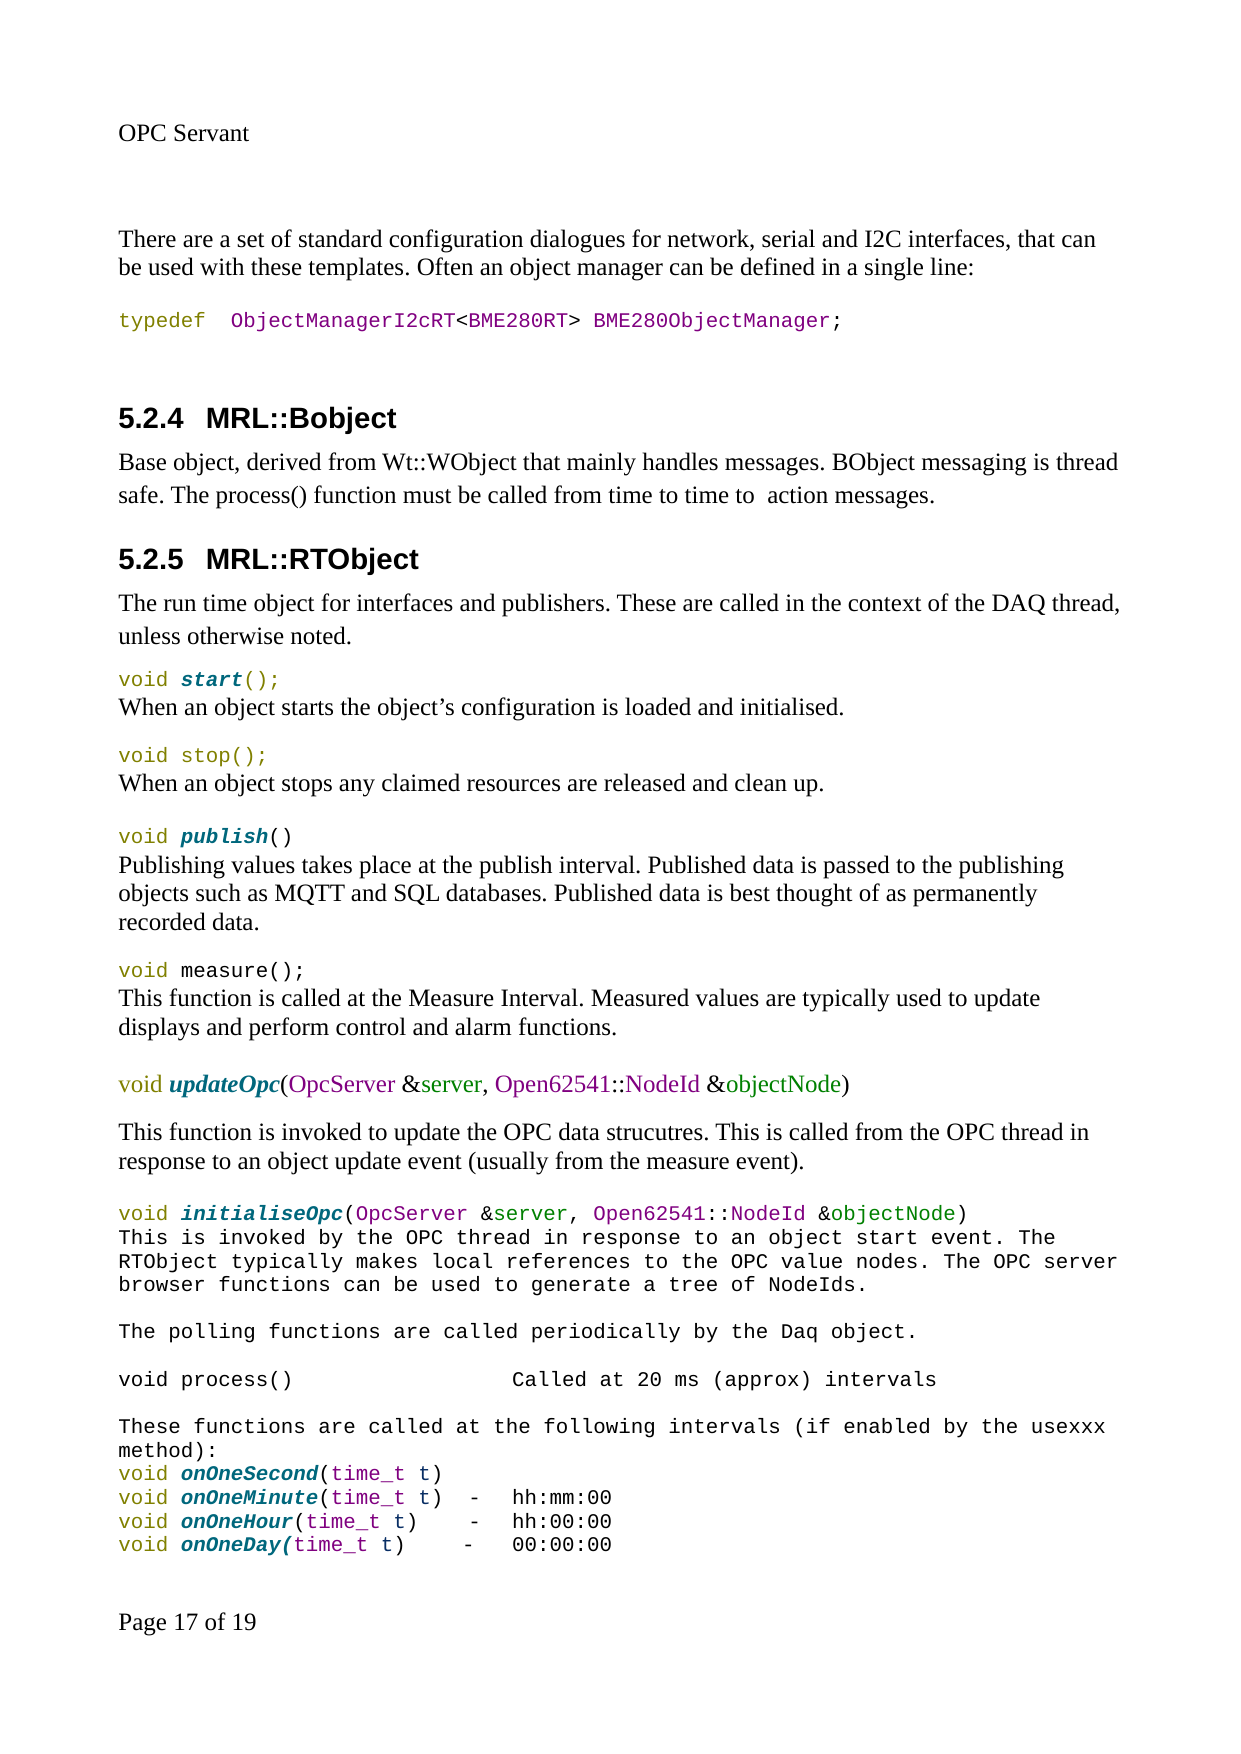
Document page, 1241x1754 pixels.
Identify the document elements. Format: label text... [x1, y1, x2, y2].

text void process() Called at 20 ms (approx) intervals [118, 1369, 1122, 1392]
subtitle MRL::RTObject [118, 542, 1122, 576]
text The run time object for interfaces and publishers. These are called in the context of the DAQ thread, unless otherwise noted. [118, 588, 1122, 650]
text When an object stops any claimed resources are released and clean up. [118, 768, 1122, 797]
text void measure(); [118, 959, 1122, 983]
text void onOneDay(time_t t) - 00:00:00 [118, 1534, 1122, 1558]
text There are a set of standard configuration dialogues for network, serial and I2C interfaces, that can be used with these templates. Often an object manager can be defined in a single line: [118, 224, 1122, 281]
text void start(); [118, 669, 1122, 692]
text Publishing values takes place at the publish interval. Published data is passed to the publishing objects such as MQTT and SQL databases. Published data is best thought of as permanently recorded data. [118, 850, 1122, 936]
text void onOneHour(time_t t) - hh:00:00 [118, 1511, 1122, 1534]
text When an object starts the object’s configuration is loaded and initialised. [118, 692, 1122, 721]
text typedef ObjectManagerI2cRT<BME280RT> BME280ObjectManager; [118, 310, 1122, 333]
text void onOneMinute(time_t t) - hh:mm:00 [118, 1487, 1122, 1511]
subtitle MRL::Bobject [118, 401, 1122, 434]
text void publish() [118, 826, 1122, 850]
text These functions are called at the following intervals (if enabled by the usexxx method): [118, 1416, 1122, 1463]
text Base object, derived from Wt::WObject that mainly handles messages. BObject messaging is thread safe. The process() function must be called from time to time to action messages. [118, 447, 1122, 508]
text This function is invoked to update the OPC data strucutres. This is called from the OPC thread in response to an object update event (usually from the measure event). [118, 1117, 1122, 1174]
text void onOneSecond(time_t t) [118, 1463, 1122, 1487]
text void stop(); [118, 745, 1122, 768]
text void initialiseOpc(OpcServer &server, Open62541::NodeId &objectNode) [118, 1203, 1122, 1227]
text The polling functions are called periodically by the Daq object. [118, 1322, 1122, 1345]
text This function is called at the Measure Interval. Measured values are typically used to update displays and perform control and alarm functions. [118, 983, 1122, 1041]
text void updateOpc(OpcServer &server, Open62541::NodeId &objectNode) [118, 1069, 1122, 1098]
text This is invoked by the OPC thread in response to an object start event. The RTObject typically makes local references to the OPC value nodes. The OPC server browser functions can be used to generate a tree of NodeIds. [118, 1227, 1122, 1298]
